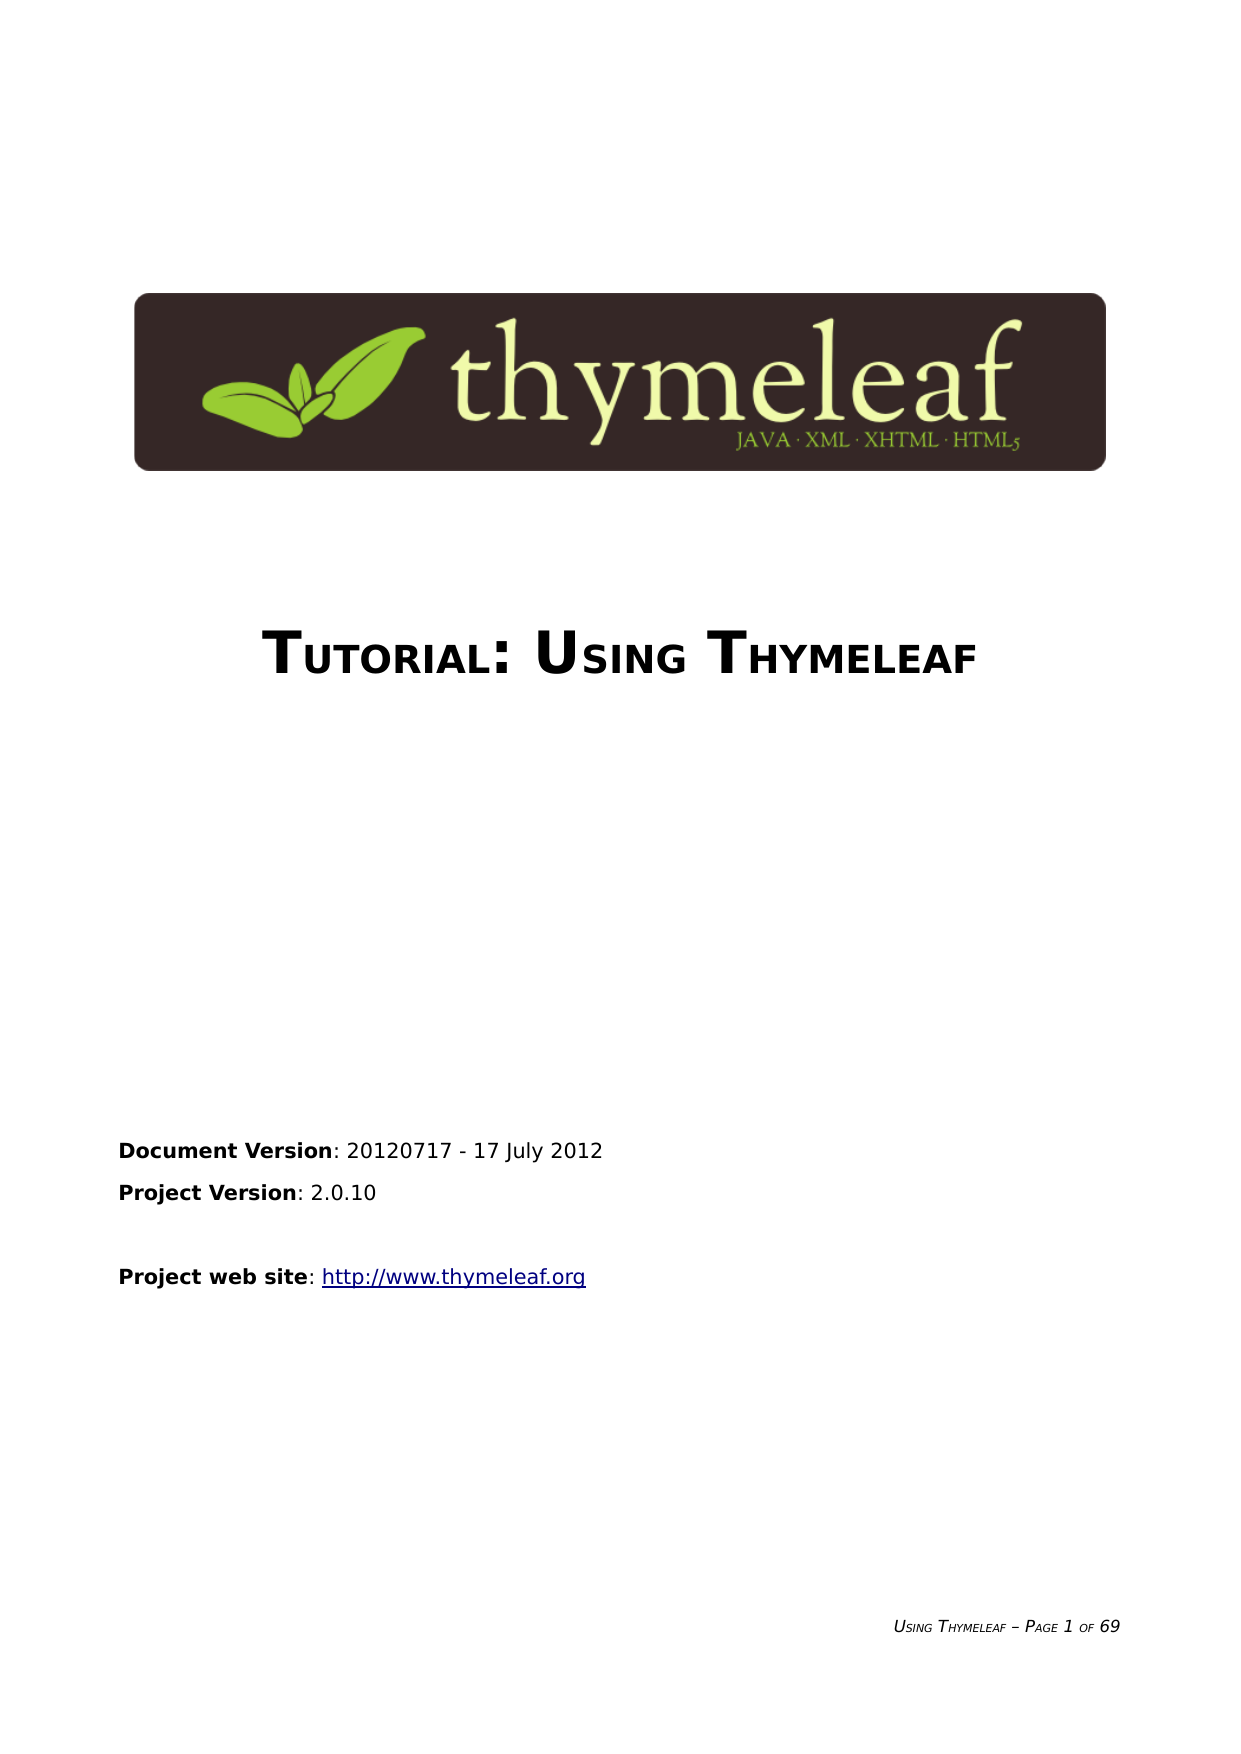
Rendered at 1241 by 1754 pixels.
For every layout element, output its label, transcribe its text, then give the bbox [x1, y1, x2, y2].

picture [134, 293, 1106, 471]
text Project web site: http://www.thymeleaf.org [118, 1265, 1122, 1289]
text Project Version: 2.0.10 [118, 1181, 1122, 1206]
title Tutorial: Using Thymeleaf [118, 620, 1122, 688]
text Document Version: 20120717 - 17 July 2012 [118, 1139, 1122, 1164]
